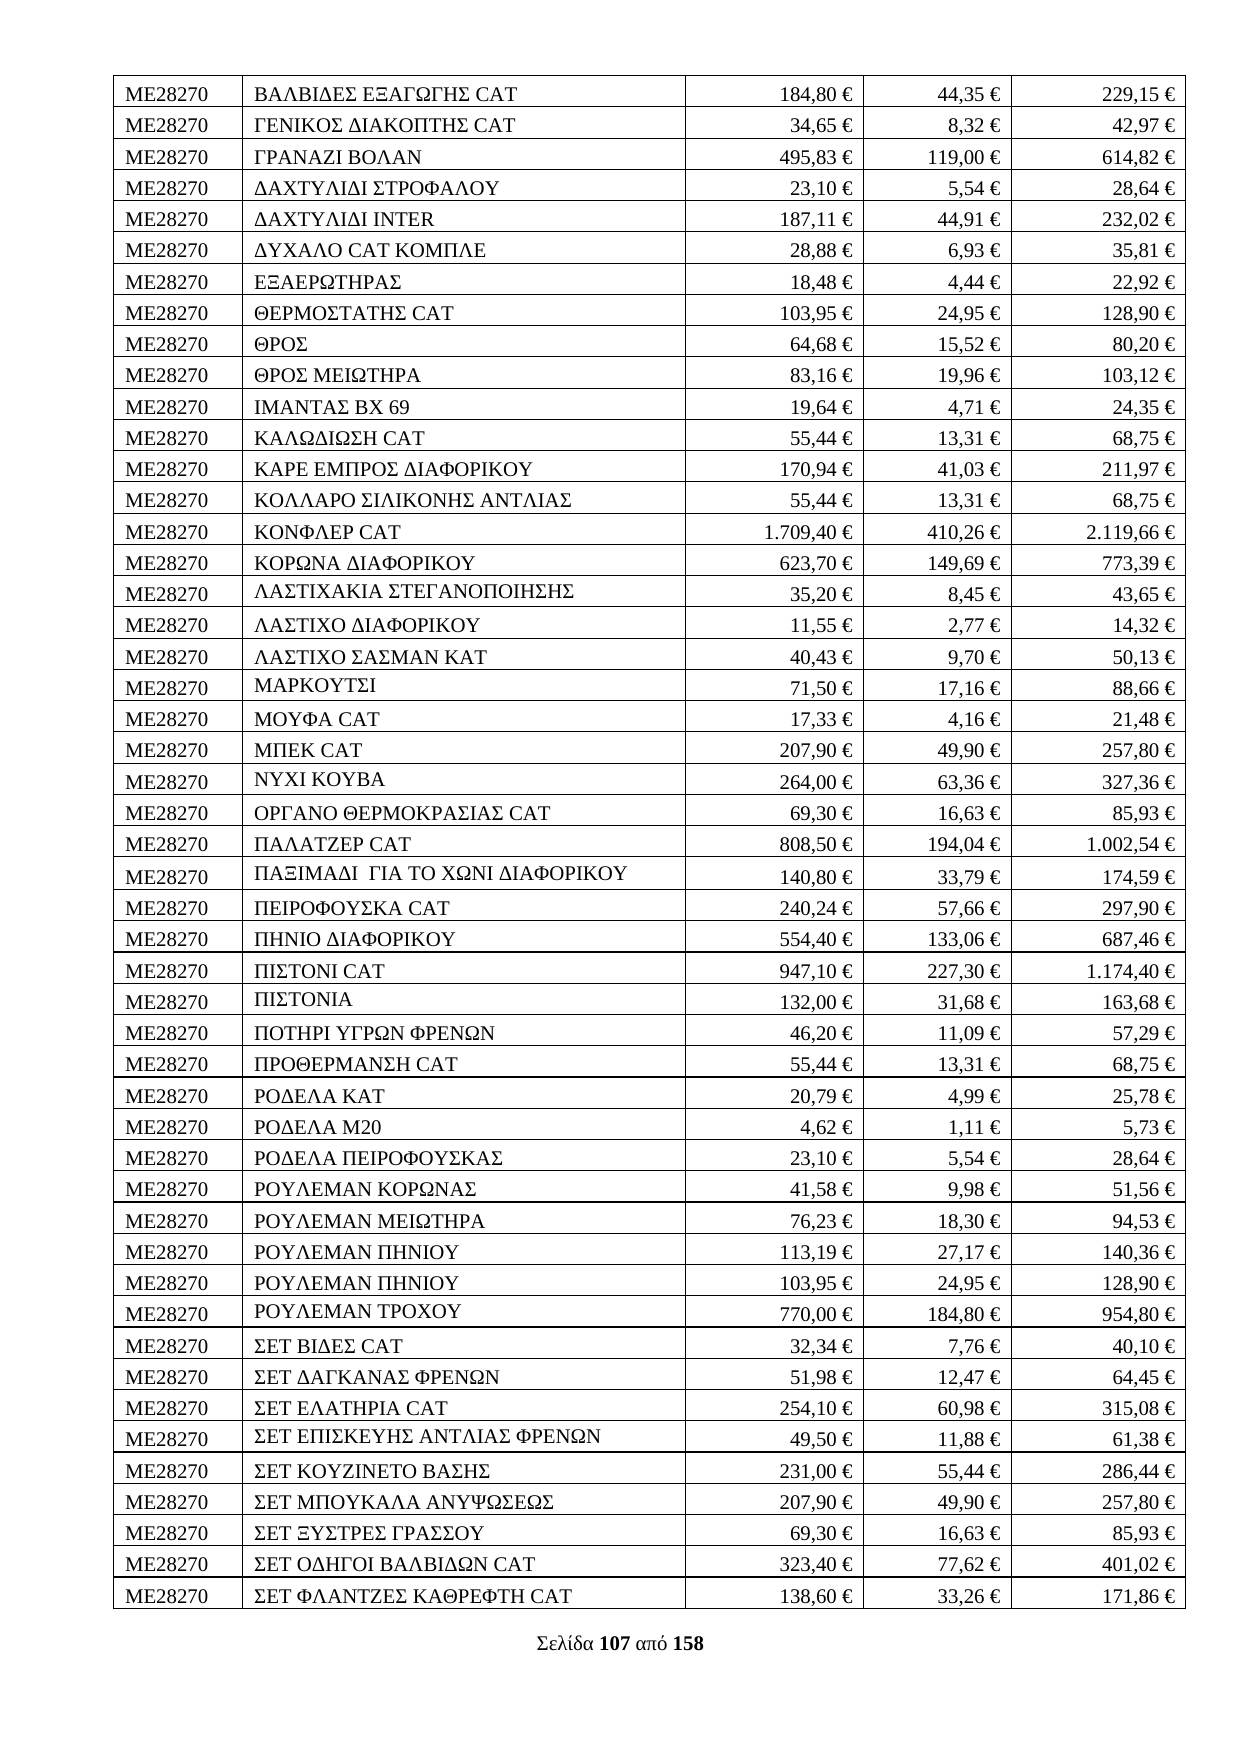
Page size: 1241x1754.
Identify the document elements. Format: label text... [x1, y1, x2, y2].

table_cell ΡΟΥΛΕΜΑΝ ΚΟΡΩΝΑΣ [243, 1171, 685, 1201]
table_cell ΜΕ28270 [114, 1515, 242, 1545]
table_cell ΜΕ28270 [114, 295, 242, 325]
table_cell ΜΕ28270 [114, 1359, 242, 1389]
table_cell 103,95 € [686, 295, 863, 325]
table_cell ΜΕ28270 [114, 1234, 242, 1264]
table_cell ΜΕ28270 [114, 795, 242, 825]
table_cell ΛΑΣΤΙΧΑΚΙΑ ΣΤΕΓΑΝΟΠΟΙΗΣΗΣ [243, 576, 685, 606]
table_cell 68,75 € [1012, 420, 1185, 450]
table_cell ΘΕΡΜΟΣΤΑΤΗΣ CAT [243, 295, 685, 325]
table_cell ΡΟΥΛΕΜΑΝ ΠΗΝΙΟΥ [243, 1234, 685, 1264]
table_cell 41,58 € [686, 1171, 863, 1201]
table_cell 103,95 € [686, 1265, 863, 1295]
table_cell ΚΑΡΕ ΕΜΠΡΟΣ ΔΙΑΦΟΡΙΚΟΥ [243, 451, 685, 481]
table_cell 140,80 € [686, 857, 863, 889]
table_cell ΠΙΣΤΟΝΙ CΑΤ [243, 953, 685, 983]
table_cell 11,09 € [864, 1015, 1011, 1045]
table_cell ΜΕ28270 [114, 420, 242, 450]
table_cell 2,77 € [864, 607, 1011, 637]
table_cell 23,10 € [686, 170, 863, 200]
table_cell 140,36 € [1012, 1234, 1185, 1264]
table_cell ΜΕ28270 [114, 953, 242, 983]
table_cell ΣΕΤ ΟΔΗΓΟΙ ΒΑΛΒΙΔΩΝ CAT [243, 1546, 685, 1576]
table_cell 327,36 € [1012, 764, 1185, 794]
table_cell 69,30 € [686, 795, 863, 825]
table_cell ΜΕ28270 [114, 170, 242, 200]
table_cell ΣΕΤ ΦΛΑΝΤΖΕΣ ΚΑΘΡΕΦΤΗ CAT [243, 1578, 685, 1608]
table_cell ΜΕ28270 [114, 607, 242, 637]
table_cell ΜΕ28270 [114, 1078, 242, 1108]
table_cell 174,59 € [1012, 857, 1185, 889]
table_cell ΜΕ28270 [114, 1453, 242, 1483]
table_cell ΡΟΔΕΛΑ ΚΑΤ [243, 1078, 685, 1108]
table_cell ΜΕ28270 [114, 639, 242, 669]
table_cell 947,10 € [686, 953, 863, 983]
table_cell ΘΡΟΣ ΜΕΙΩΤΗΡΑ [243, 357, 685, 387]
table_cell 194,04 € [864, 826, 1011, 856]
table_cell ΜΕ28270 [114, 1421, 242, 1451]
table_cell ΜΕ28270 [114, 1546, 242, 1576]
table_cell 44,91 € [864, 201, 1011, 231]
table_cell 1.709,40 € [686, 514, 863, 544]
table_cell ΠΟΤΗΡΙ ΥΓΡΩΝ ΦΡΕΝΩΝ [243, 1015, 685, 1045]
table_cell 55,44 € [686, 482, 863, 512]
table_cell ΜΕ28270 [114, 1265, 242, 1295]
table_cell 19,64 € [686, 389, 863, 419]
table_cell 232,02 € [1012, 201, 1185, 231]
table_cell 61,38 € [1012, 1421, 1185, 1451]
table_cell ΟΡΓΑΝΟ ΘΕΡΜΟΚΡΑΣΙΑΣ CAT [243, 795, 685, 825]
table_cell ΠΡΟΘΕΡΜΑΝΣΗ CAT [243, 1046, 685, 1076]
table_cell 4,99 € [864, 1078, 1011, 1108]
table_cell 28,64 € [1012, 170, 1185, 200]
table_cell 128,90 € [1012, 295, 1185, 325]
table_cell 133,06 € [864, 921, 1011, 951]
table_cell ΜΕ28270 [114, 264, 242, 294]
table_cell 21,48 € [1012, 701, 1185, 731]
table_cell 207,90 € [686, 732, 863, 762]
table_cell 495,83 € [686, 139, 863, 169]
table_cell 43,65 € [1012, 576, 1185, 606]
table_cell ΣΕΤ ΞΥΣΤΡΕΣ ΓΡΑΣΣΟΥ [243, 1515, 685, 1545]
table_cell 64,68 € [686, 326, 863, 356]
table_cell 103,12 € [1012, 357, 1185, 387]
table_cell 138,60 € [686, 1578, 863, 1608]
table_cell 5,73 € [1012, 1109, 1185, 1139]
table_cell ΠΙΣΤΟΝΙΑ [243, 984, 685, 1014]
table_cell ΡΟΥΛΕΜΑΝ ΤΡΟΧΟΥ [243, 1296, 685, 1326]
table_cell 33,26 € [864, 1578, 1011, 1608]
table_cell 12,47 € [864, 1359, 1011, 1389]
table_cell 35,81 € [1012, 232, 1185, 262]
table_cell 8,45 € [864, 576, 1011, 606]
table_cell ΜΕ28270 [114, 764, 242, 794]
table_cell 5,54 € [864, 1140, 1011, 1170]
table_cell 119,00 € [864, 139, 1011, 169]
table_cell ΜΕ28270 [114, 732, 242, 762]
table_cell ΜΕ28270 [114, 545, 242, 575]
table_cell 23,10 € [686, 1140, 863, 1170]
table_cell 297,90 € [1012, 890, 1185, 920]
table_cell ΜΕ28270 [114, 1296, 242, 1326]
table_cell 25,78 € [1012, 1078, 1185, 1108]
table_cell 257,80 € [1012, 732, 1185, 762]
table_cell ΜΕ28270 [114, 451, 242, 481]
table_cell 35,20 € [686, 576, 863, 606]
table_cell 40,10 € [1012, 1328, 1185, 1358]
table_cell 50,13 € [1012, 639, 1185, 669]
table_cell 46,20 € [686, 1015, 863, 1045]
table_cell 5,54 € [864, 170, 1011, 200]
table_cell 9,98 € [864, 1171, 1011, 1201]
table_cell 51,56 € [1012, 1171, 1185, 1201]
table_cell ΜΕ28270 [114, 139, 242, 169]
table_cell ΡΟΔΕΛΑ ΠΕΙΡΟΦΟΥΣΚΑΣ [243, 1140, 685, 1170]
table_cell 44,35 € [864, 76, 1011, 106]
table_cell 13,31 € [864, 420, 1011, 450]
table_cell ΜΕ28270 [114, 357, 242, 387]
table_cell ΜΕ28270 [114, 857, 242, 889]
table_cell 410,26 € [864, 514, 1011, 544]
table_cell 28,88 € [686, 232, 863, 262]
table_cell ΜΕ28270 [114, 1390, 242, 1420]
table_cell ΜΕ28270 [114, 576, 242, 606]
table_cell 16,63 € [864, 795, 1011, 825]
table_cell ΜΕ28270 [114, 670, 242, 700]
table_cell 184,80 € [686, 76, 863, 106]
table_cell ΠΑΞΙΜΑΔΙ ΓΙΑ ΤΟ ΧΩΝΙ ΔΙΑΦΟΡΙΚΟΥ [243, 857, 685, 889]
table_cell 85,93 € [1012, 795, 1185, 825]
table_cell ΕΞΑΕΡΩΤΗΡΑΣ [243, 264, 685, 294]
table_cell 24,95 € [864, 295, 1011, 325]
table_cell ΜΕ28270 [114, 1328, 242, 1358]
table_cell ΜΕ28270 [114, 701, 242, 731]
table_cell 16,63 € [864, 1515, 1011, 1545]
table_cell 77,62 € [864, 1546, 1011, 1576]
table_cell 1.174,40 € [1012, 953, 1185, 983]
table_cell 170,94 € [686, 451, 863, 481]
table_cell 60,98 € [864, 1390, 1011, 1420]
table_cell 15,52 € [864, 326, 1011, 356]
table_cell 28,64 € [1012, 1140, 1185, 1170]
table_cell 11,55 € [686, 607, 863, 637]
table_cell ΠΕΙΡΟΦΟΥΣΚΑ CAT [243, 890, 685, 920]
table_cell 71,50 € [686, 670, 863, 700]
table_cell 9,70 € [864, 639, 1011, 669]
table_cell ΜΕ28270 [114, 1578, 242, 1608]
table_cell 57,29 € [1012, 1015, 1185, 1045]
table_cell 4,16 € [864, 701, 1011, 731]
table_cell ΝΥΧΙ ΚΟΥΒΑ [243, 764, 685, 794]
table_cell 171,86 € [1012, 1578, 1185, 1608]
table_cell 19,96 € [864, 357, 1011, 387]
table_cell 7,76 € [864, 1328, 1011, 1358]
table_cell 49,90 € [864, 732, 1011, 762]
table_cell 31,68 € [864, 984, 1011, 1014]
table_cell ΜΟΥΦΑ CAT [243, 701, 685, 731]
table_cell ΒΑΛΒΙΔΕΣ ΕΞΑΓΩΓΗΣ CAT [243, 76, 685, 106]
table_cell ΓΕΝΙΚΟΣ ΔΙΑΚΟΠΤΗΣ CAT [243, 107, 685, 137]
table_cell 132,00 € [686, 984, 863, 1014]
table_cell 229,15 € [1012, 76, 1185, 106]
table_cell 41,03 € [864, 451, 1011, 481]
table_cell ΣΕΤ ΒΙΔΕΣ CAT [243, 1328, 685, 1358]
table_cell 49,90 € [864, 1484, 1011, 1514]
table_cell 286,44 € [1012, 1453, 1185, 1483]
table_cell 57,66 € [864, 890, 1011, 920]
table_cell ΚΑΛΩΔΙΩΣΗ CAT [243, 420, 685, 450]
table_cell 11,88 € [864, 1421, 1011, 1451]
table_cell ΙΜΑΝΤΑΣ BΧ 69 [243, 389, 685, 419]
table_cell ΘΡΟΣ [243, 326, 685, 356]
table_cell 211,97 € [1012, 451, 1185, 481]
table_cell ΜΕ28270 [114, 1171, 242, 1201]
table_cell 254,10 € [686, 1390, 863, 1420]
table_cell ΡΟΥΛΕΜΑΝ ΜΕΙΩΤΗΡΑ [243, 1203, 685, 1233]
table_cell ΚΟΛΛΑΡΟ ΣΙΛΙΚΟΝΗΣ ΑΝΤΛΙΑΣ [243, 482, 685, 512]
table_cell 55,44 € [686, 420, 863, 450]
table_cell 64,45 € [1012, 1359, 1185, 1389]
table_cell ΠΗΝΙΟ ΔΙΑΦΟΡΙΚΟΥ [243, 921, 685, 951]
table_cell 184,80 € [864, 1296, 1011, 1326]
table_cell 149,69 € [864, 545, 1011, 575]
table_cell 34,65 € [686, 107, 863, 137]
table_cell 2.119,66 € [1012, 514, 1185, 544]
table_cell 4,62 € [686, 1109, 863, 1139]
table_cell 24,95 € [864, 1265, 1011, 1295]
table_cell 6,93 € [864, 232, 1011, 262]
table_cell ΔΑΧΤΥΛΙΔΙ INTER [243, 201, 685, 231]
table_cell 55,44 € [864, 1453, 1011, 1483]
table_cell 401,02 € [1012, 1546, 1185, 1576]
table_cell 83,16 € [686, 357, 863, 387]
table_cell 163,68 € [1012, 984, 1185, 1014]
table_cell ΚΟΝΦΛΕΡ CAT [243, 514, 685, 544]
table_cell 88,66 € [1012, 670, 1185, 700]
table_cell ΣΕΤ ΜΠΟΥΚΑΛΑ ΑΝΥΨΩΣΕΩΣ [243, 1484, 685, 1514]
table_cell 33,79 € [864, 857, 1011, 889]
table_cell ΚΟΡΩΝΑ ΔΙΑΦΟΡΙΚΟΥ [243, 545, 685, 575]
table_cell 954,80 € [1012, 1296, 1185, 1326]
table_cell ΜΕ28270 [114, 326, 242, 356]
table_cell ΜΕ28270 [114, 1015, 242, 1045]
table_cell 264,00 € [686, 764, 863, 794]
table_cell 1,11 € [864, 1109, 1011, 1139]
table_cell ΜΕ28270 [114, 826, 242, 856]
table_cell ΛΑΣΤΙΧΟ ΣΑΣΜΑΝ ΚΑΤ [243, 639, 685, 669]
table_cell 20,79 € [686, 1078, 863, 1108]
table_cell ΜΕ28270 [114, 514, 242, 544]
table_cell 27,17 € [864, 1234, 1011, 1264]
table_cell 128,90 € [1012, 1265, 1185, 1295]
table_cell 68,75 € [1012, 482, 1185, 512]
table_cell ΓΡΑΝΑΖΙ ΒΟΛΑΝ [243, 139, 685, 169]
table_cell 614,82 € [1012, 139, 1185, 169]
table_cell 770,00 € [686, 1296, 863, 1326]
table_cell ΜΕ28270 [114, 921, 242, 951]
table_cell 257,80 € [1012, 1484, 1185, 1514]
table_cell 623,70 € [686, 545, 863, 575]
table_cell ΜΕ28270 [114, 1203, 242, 1233]
table_cell 63,36 € [864, 764, 1011, 794]
table_cell 207,90 € [686, 1484, 863, 1514]
table_cell 4,44 € [864, 264, 1011, 294]
table_cell 13,31 € [864, 1046, 1011, 1076]
table_cell 18,30 € [864, 1203, 1011, 1233]
table_cell 17,16 € [864, 670, 1011, 700]
table_cell 51,98 € [686, 1359, 863, 1389]
table_cell ΣΕΤ ΚΟΥΖΙΝΕΤΟ ΒΑΣΗΣ [243, 1453, 685, 1483]
table_cell ΣΕΤ ΕΛΑΤΗΡΙΑ CAT [243, 1390, 685, 1420]
table_cell 231,00 € [686, 1453, 863, 1483]
table_cell ΜΕ28270 [114, 1484, 242, 1514]
table_cell ΣΕΤ ΕΠΙΣΚΕΥΗΣ ΑΝΤΛΙΑΣ ΦΡΕΝΩΝ [243, 1421, 685, 1451]
table_cell 76,23 € [686, 1203, 863, 1233]
table_cell 554,40 € [686, 921, 863, 951]
table_cell ΜΕ28270 [114, 76, 242, 106]
table_cell ΜΕ28270 [114, 1109, 242, 1139]
table_cell ΔΑΧΤΥΛΙΔΙ ΣΤΡΟΦΑΛΟΥ [243, 170, 685, 200]
table_cell 68,75 € [1012, 1046, 1185, 1076]
table_cell 323,40 € [686, 1546, 863, 1576]
table_cell 13,31 € [864, 482, 1011, 512]
table_cell 187,11 € [686, 201, 863, 231]
table_cell 49,50 € [686, 1421, 863, 1451]
table_cell 69,30 € [686, 1515, 863, 1545]
table_cell ΡΟΔΕΛΑ Μ20 [243, 1109, 685, 1139]
table_cell 4,71 € [864, 389, 1011, 419]
table_cell 32,34 € [686, 1328, 863, 1358]
table_cell ΔΥΧΑΛΟ CAT ΚΟΜΠΛΕ [243, 232, 685, 262]
table_cell 18,48 € [686, 264, 863, 294]
table_cell 113,19 € [686, 1234, 863, 1264]
table_cell 687,46 € [1012, 921, 1185, 951]
table_cell 14,32 € [1012, 607, 1185, 637]
table_cell 1.002,54 € [1012, 826, 1185, 856]
table_cell 8,32 € [864, 107, 1011, 137]
table_cell 22,92 € [1012, 264, 1185, 294]
table_cell ΜΕ28270 [114, 890, 242, 920]
table_cell 315,08 € [1012, 1390, 1185, 1420]
table_cell 85,93 € [1012, 1515, 1185, 1545]
table_cell ΜΕ28270 [114, 482, 242, 512]
table_cell ΜΕ28270 [114, 107, 242, 137]
table_cell ΜΑΡΚΟΥΤΣΙ [243, 670, 685, 700]
table_cell ΜΕ28270 [114, 1046, 242, 1076]
table_cell 240,24 € [686, 890, 863, 920]
table_cell 94,53 € [1012, 1203, 1185, 1233]
table_cell ΜΕ28270 [114, 984, 242, 1014]
table_cell ΜΕ28270 [114, 232, 242, 262]
table_cell 80,20 € [1012, 326, 1185, 356]
table_cell 40,43 € [686, 639, 863, 669]
table_cell ΠΑΛΑΤΖΕΡ CAT [243, 826, 685, 856]
table_cell 42,97 € [1012, 107, 1185, 137]
table_cell ΡΟΥΛΕΜΑΝ ΠΗΝΙΟΥ [243, 1265, 685, 1295]
table_cell ΛΑΣΤΙΧΟ ΔΙΑΦΟΡΙΚΟΥ [243, 607, 685, 637]
table_cell ΜΠΕΚ CAT [243, 732, 685, 762]
table_cell 808,50 € [686, 826, 863, 856]
table_cell ΜΕ28270 [114, 1140, 242, 1170]
table_cell ΜΕ28270 [114, 201, 242, 231]
table_cell ΜΕ28270 [114, 389, 242, 419]
table_cell ΣΕΤ ΔΑΓΚΑΝΑΣ ΦΡΕΝΩΝ [243, 1359, 685, 1389]
table_cell 773,39 € [1012, 545, 1185, 575]
table_cell 17,33 € [686, 701, 863, 731]
table_cell 55,44 € [686, 1046, 863, 1076]
table_cell 227,30 € [864, 953, 1011, 983]
table_cell 24,35 € [1012, 389, 1185, 419]
